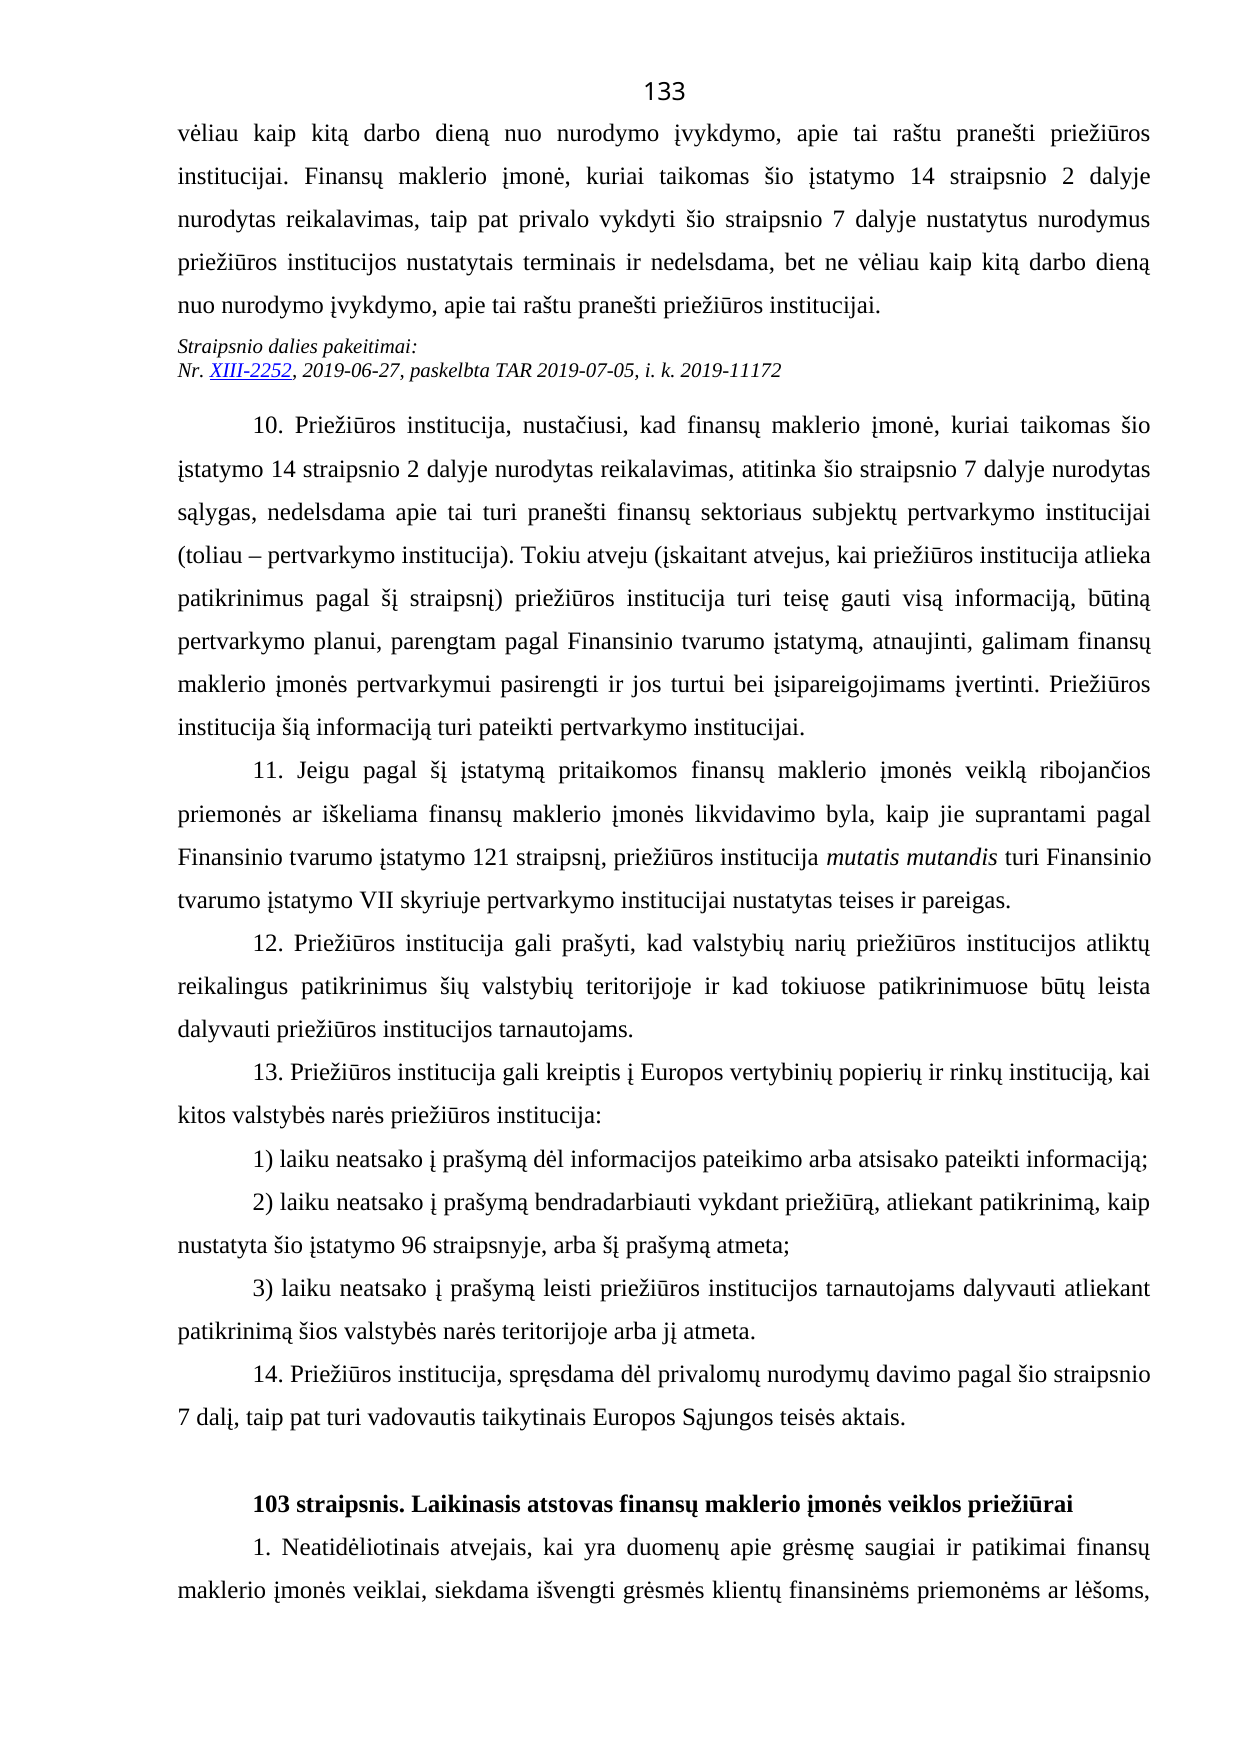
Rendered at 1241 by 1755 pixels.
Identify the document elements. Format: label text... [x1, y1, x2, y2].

text Nr. XIII-2252, 2019-06-27, paskelbta TAR 2019-07-05, i. k. 2019-11172 [177, 358, 1152, 382]
text 3) laiku neatsako į prašymą leisti priežiūros institucijos tarnautojams dalyvauti atliekant patikrinimą šios valstybės narės teritorijoje arba jį atmeta. [177, 1273, 1152, 1345]
text vėliau kaip kitą darbo dieną nuo nurodymo įvykdymo, apie tai raštu pranešti priežiūros institucijai. Finansų maklerio įmonė, kuriai taikomas šio įstatymo 14 straipsnio 2 dalyje nurodytas reikalavimas, taip pat privalo vykdyti šio straipsnio 7 dalyje nustatytus nurodymus priežiūros institucijos nustatytais terminais ir nedelsdama, bet ne vėliau kaip kitą darbo dieną nuo nurodymo įvykdymo, apie tai raštu pranešti priežiūros institucijai. [177, 118, 1152, 319]
text 1. Neatidėliotinais atvejais, kai yra duomenų apie grėsmę saugiai ir patikimai finansų maklerio įmonės veiklai, siekdama išvengti grėsmės klientų finansinėms priemonėms ar lėšoms, [177, 1532, 1152, 1604]
text 2) laiku neatsako į prašymą bendradarbiauti vykdant priežiūrą, atliekant patikrinimą, kaip nustatyta šio įstatymo 96 straipsnyje, arba šį prašymą atmeta; [177, 1187, 1152, 1259]
text Straipsnio dalies pakeitimai: [177, 334, 1152, 358]
text 11. Jeigu pagal šį įstatymą pritaikomos finansų maklerio įmonės veiklą ribojančios priemonės ar iškeliama finansų maklerio įmonės likvidavimo byla, kaip jie suprantami pagal Finansinio tvarumo įstatymo 121 straipsnį, priežiūros institucija mutatis mutandis turi Finansinio tvarumo įstatymo VII skyriuje pertvarkymo institucijai nustatytas teises ir pareigas. [177, 756, 1152, 914]
text 12. Priežiūros institucija gali prašyti, kad valstybių narių priežiūros institucijos atliktų reikalingus patikrinimus šių valstybių teritorijoje ir kad tokiuose patikrinimuose būtų leista dalyvauti priežiūros institucijos tarnautojams. [177, 928, 1152, 1043]
text 13. Priežiūros institucija gali kreiptis į Europos vertybinių popierių ir rinkų instituciją, kai kitos valstybės narės priežiūros institucija: [177, 1057, 1152, 1129]
text 1) laiku neatsako į prašymą dėl informacijos pateikimo arba atsisako pateikti informaciją; [177, 1144, 1152, 1172]
text 14. Priežiūros institucija, spręsdama dėl privalomų nurodymų davimo pagal šio straipsnio 7 dalį, taip pat turi vadovautis taikytinais Europos Sąjungos teisės aktais. [177, 1359, 1152, 1431]
text 10. Priežiūros institucija, nustačiusi, kad finansų maklerio įmonė, kuriai taikomas šio įstatymo 14 straipsnio 2 dalyje nurodytas reikalavimas, atitinka šio straipsnio 7 dalyje nurodytas sąlygas, nedelsdama apie tai turi pranešti finansų sektoriaus subjektų pertvarkymo institucijai (toliau – pertvarkymo institucija). Tokiu atveju (įskaitant atvejus, kai priežiūros institucija atlieka patikrinimus pagal šį straipsnį) priežiūros institucija turi teisę gauti visą informaciją, būtiną pertvarkymo planui, parengtam pagal Finansinio tvarumo įstatymą, atnaujinti, galimam finansų maklerio įmonės pertvarkymui pasirengti ir jos turtui bei įsipareigojimams įvertinti. Priežiūros institucija šią informaciją turi pateikti pertvarkymo institucijai. [177, 411, 1152, 741]
text 103 straipsnis. Laikinasis atstovas finansų maklerio įmonės veiklos priežiūrai [177, 1489, 1152, 1517]
